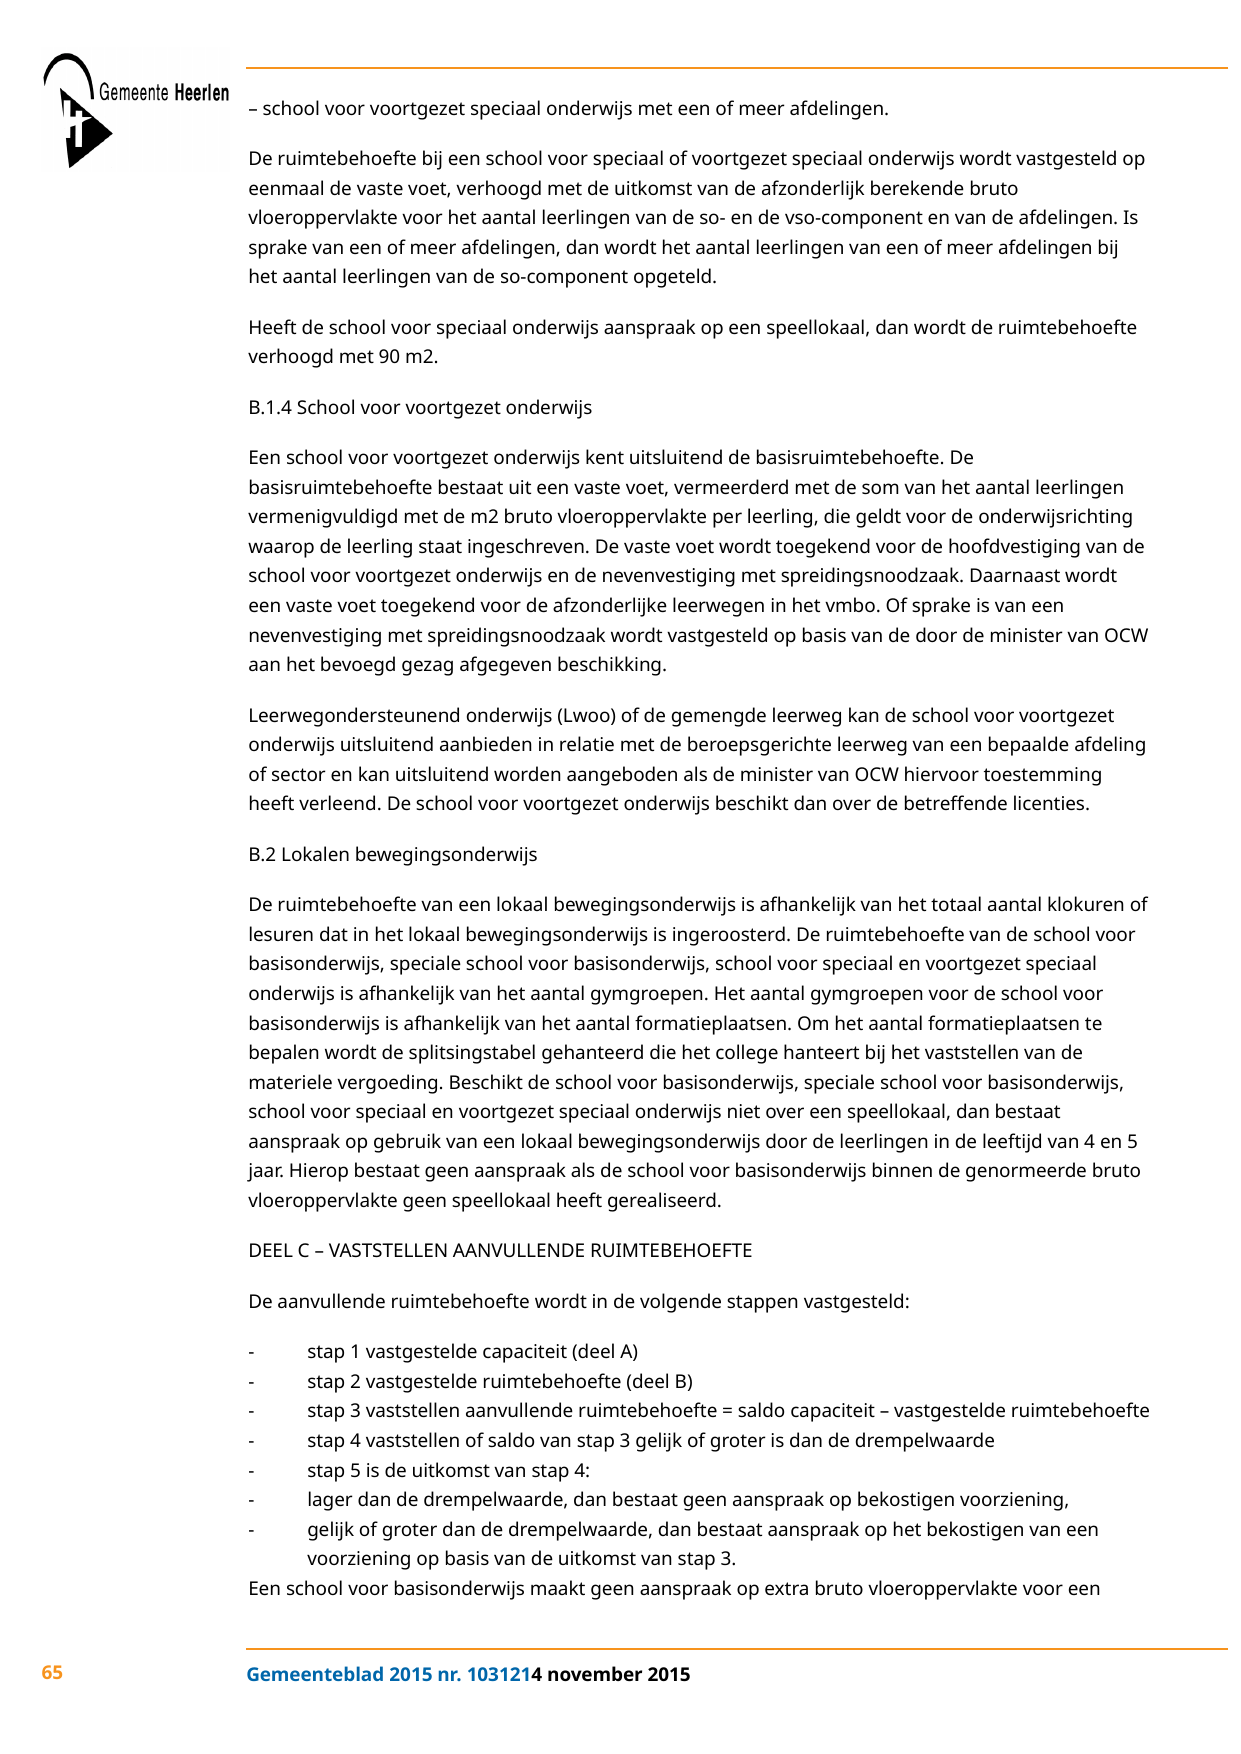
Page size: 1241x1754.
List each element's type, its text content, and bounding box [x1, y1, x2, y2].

list stap 1 vastgestelde capaciteit (deel A) [248, 1338, 1152, 1364]
text DEEL C – VASTSTELLEN AANVULLENDE RUIMTEBEHOEFTE [248, 1238, 1152, 1263]
text De aanvullende ruimtebehoefte wordt in de volgende stappen vastgesteld: [248, 1288, 1152, 1314]
text – school voor voortgezet speciaal onderwijs met een of meer afdelingen. [248, 95, 1152, 121]
text De ruimtebehoefte van een lokaal bewegingsonderwijs is afhankelijk van het totaal aantal klokuren of lesuren dat in het lokaal bewegingsonderwijs is ingeroosterd. De ruimtebehoefte van de school voor basisonderwijs, speciale school voor basisonderwijs, school voor speciaal en voortgezet speciaal onderwijs is afhankelijk van het aantal gymgroepen. Het aantal gymgroepen voor de school voor basisonderwijs is afhankelijk van het aantal formatieplaatsen. Om het aantal formatieplaatsen te bepalen wordt de splitsingstabel gehanteerd die het college hanteert bij het vaststellen van de materiele vergoeding. Beschikt de school voor basisonderwijs, speciale school voor basisonderwijs, school voor speciaal en voortgezet speciaal onderwijs niet over een speellokaal, dan bestaat aanspraak op gebruik van een lokaal bewegingsonderwijs door de leerlingen in de leeftijd van 4 en 5 jaar. Hierop bestaat geen aanspraak als de school voor basisonderwijs binnen de genormeerde bruto vloeroppervlakte geen speellokaal heeft gerealiseerd. [248, 891, 1152, 1213]
list gelijk of groter dan de drempelwaarde, dan bestaat aanspraak op het bekostigen van een voorziening op basis van de uitkomst van stap 3. [248, 1516, 1152, 1571]
list stap 2 vastgestelde ruimtebehoefte (deel B) [248, 1368, 1152, 1394]
text B.2 Lokalen bewegingsonderwijs [248, 841, 1152, 867]
list stap 3 vaststellen aanvullende ruimtebehoefte = saldo capaciteit – vastgestelde ruimtebehoefte [248, 1398, 1152, 1423]
picture [41, 47, 231, 172]
text B.1.4 School voor voortgezet onderwijs [248, 394, 1152, 420]
list stap 4 vaststellen of saldo van stap 3 gelijk of groter is dan de drempelwaarde [248, 1427, 1152, 1453]
text Een school voor basisonderwijs maakt geen aanspraak op extra bruto vloeroppervlakte voor een [248, 1575, 1152, 1601]
list lager dan de drempelwaarde, dan bestaat geen aanspraak op bekostigen voorziening, [248, 1486, 1152, 1512]
list stap 5 is de uitkomst van stap 4: [248, 1457, 1152, 1483]
text Leerwegondersteunend onderwijs (Lwoo) of de gemengde leerweg kan de school voor voortgezet onderwijs uitsluitend aanbieden in relatie met de beroepsgerichte leerweg van een bepaalde afdeling of sector en kan uitsluitend worden aangeboden als de minister van OCW hiervoor toestemming heeft verleend. De school voor voortgezet onderwijs beschikt dan over de betreffende licenties. [248, 702, 1152, 816]
text De ruimtebehoefte bij een school voor speciaal of voortgezet speciaal onderwijs wordt vastgesteld op eenmaal de vaste voet, verhoogd met de uitkomst van de afzonderlijk berekende bruto vloeroppervlakte voor het aantal leerlingen van de so- en de vso-component en van de afdelingen. Is sprake van een of meer afdelingen, dan wordt het aantal leerlingen van een of meer afdelingen bij het aantal leerlingen van de so-component opgeteld. [248, 145, 1152, 289]
text Een school voor voortgezet onderwijs kent uitsluitend de basisruimtebehoefte. De basisruimtebehoefte bestaat uit een vaste voet, vermeerderd met de som van het aantal leerlingen vermenigvuldigd met de m2 bruto vloeroppervlakte per leerling, die geldt voor de onderwijsrichting waarop de leerling staat ingeschreven. De vaste voet wordt toegekend voor de hoofdvestiging van de school voor voortgezet onderwijs en de nevenvestiging met spreidingsnoodzaak. Daarnaast wordt een vaste voet toegekend voor de afzonderlijke leerwegen in het vmbo. Of sprake is van een nevenvestiging met spreidingsnoodzaak wordt vastgesteld op basis van de door de minister van OCW aan het bevoegd gezag afgegeven beschikking. [248, 444, 1152, 677]
text Heeft de school voor speciaal onderwijs aanspraak op een speellokaal, dan wordt de ruimtebehoefte verhoogd met 90 m2. [248, 314, 1152, 369]
